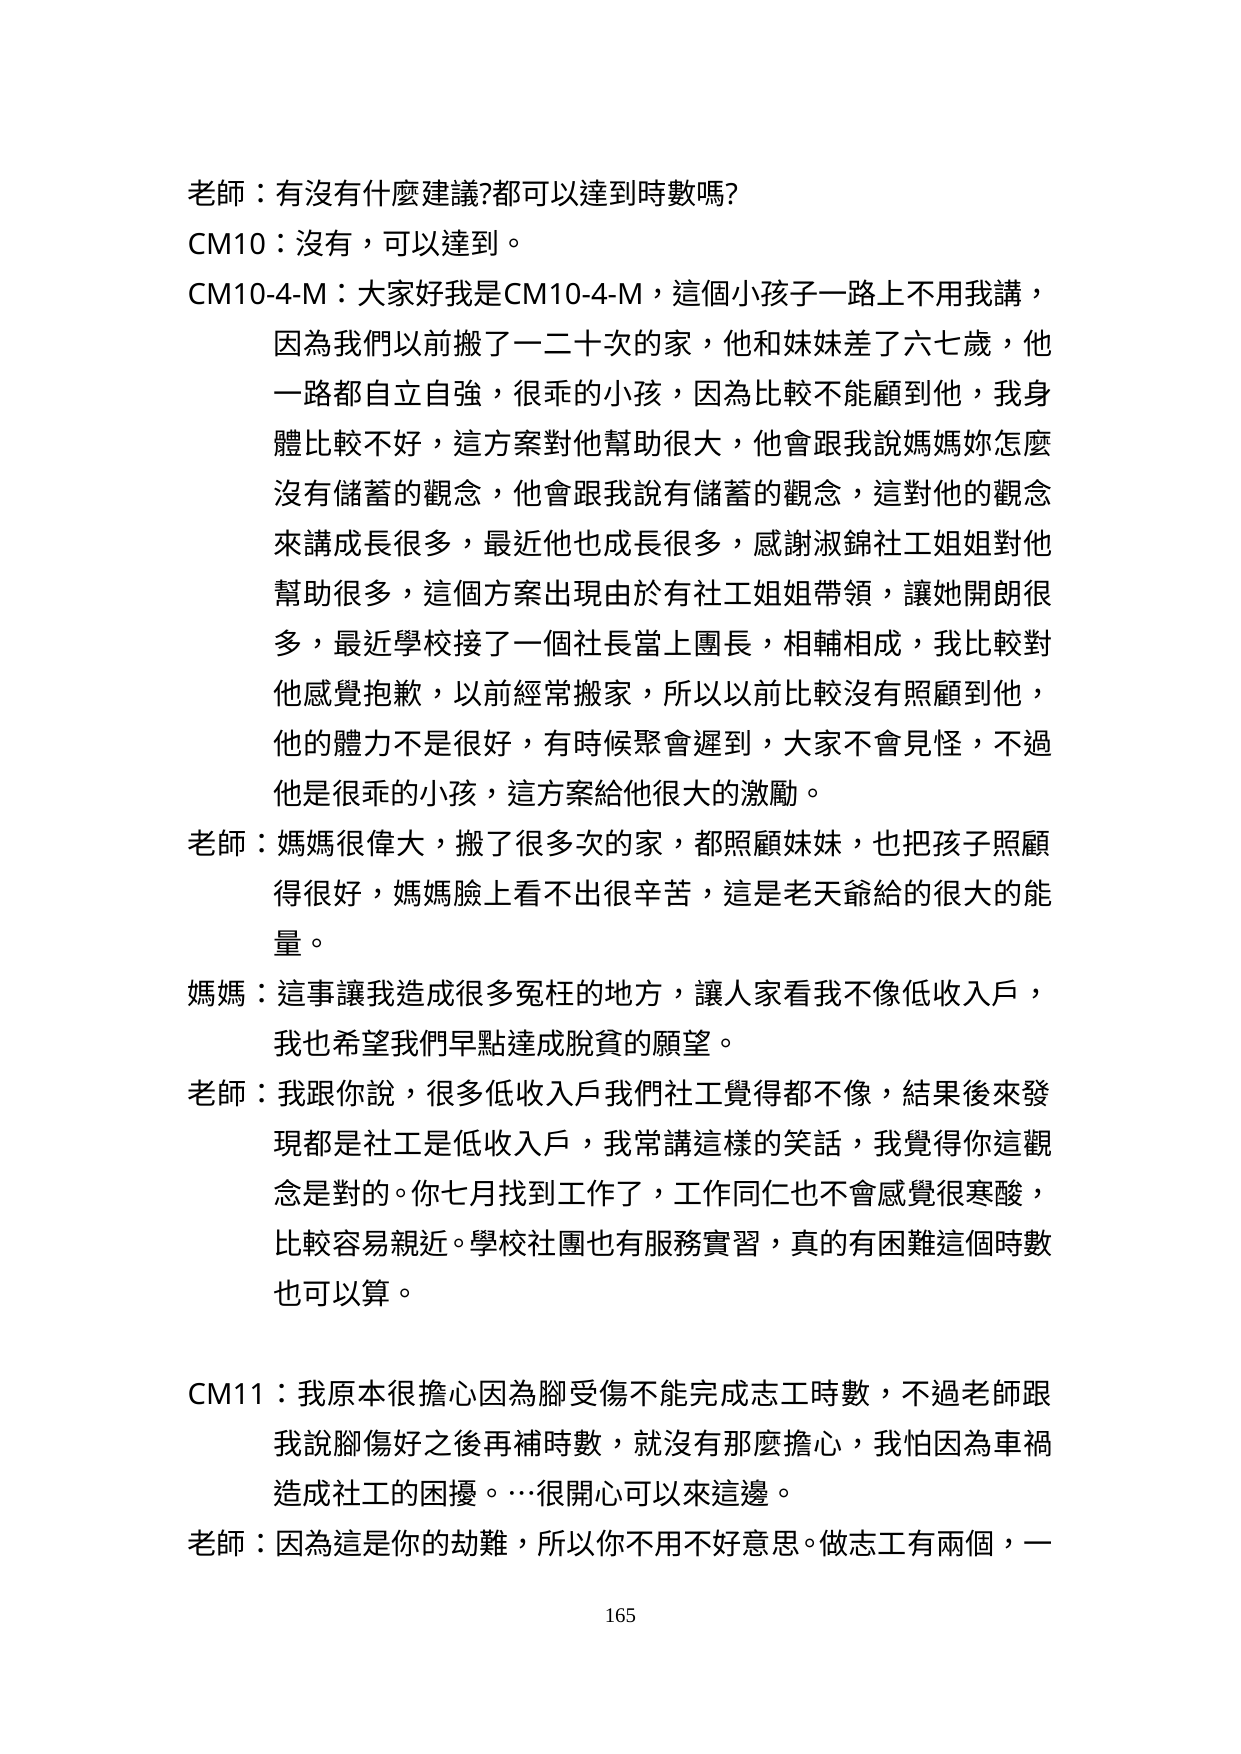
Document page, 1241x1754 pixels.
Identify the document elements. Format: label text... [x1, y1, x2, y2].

text CM10-4-M：大家好我是CM10-4-M，這個小孩子一路上不用我講，因為我們以前搬了一二十次的家，他和妹妹差了六七歲，他一路都自立自強，很乖的小孩，因為比較不能顧到他，我身體比較不好，這方案對他幫助很大，他會跟我說媽媽妳怎麼沒有儲蓄的觀念，他會跟我說有儲蓄的觀念，這對他的觀念來講成長很多，最近他也成長很多，感謝淑錦社工姐姐對他幫助很多，這個方案出現由於有社工姐姐帶領，讓她開朗很多，最近學校接了一個社長當上團長，相輔相成，我比較對他感覺抱歉，以前經常搬家，所以以前比較沒有照顧到他，他的體力不是很好，有時候聚會遲到，大家不會見怪，不過他是很乖的小孩，這方案給他很大的激勵。 [187, 264, 1053, 814]
text CM11：我原本很擔心因為腳受傷不能完成志工時數，不過老師跟我說腳傷好之後再補時數，就沒有那麼擔心，我怕因為車禍造成社工的困擾。…很開心可以來這邊。 [187, 1364, 1053, 1514]
text CM10：沒有，可以達到。 [187, 214, 1053, 264]
text 老師：媽媽很偉大，搬了很多次的家，都照顧妹妹，也把孩子照顧得很好，媽媽臉上看不出很辛苦，這是老天爺給的很大的能量。 [187, 814, 1053, 964]
text 老師：因為這是你的劫難，所以你不用不好意思。做志工有兩個，一 [187, 1514, 1053, 1564]
text 媽媽：這事讓我造成很多冤枉的地方，讓人家看我不像低收入戶，我也希望我們早點達成脫貧的願望。 [187, 964, 1053, 1064]
text 老師：有沒有什麼建議?都可以達到時數嗎? [187, 164, 1053, 214]
text 老師：我跟你說，很多低收入戶我們社工覺得都不像，結果後來發現都是社工是低收入戶，我常講這樣的笑話，我覺得你這觀念是對的。你七月找到工作了，工作同仁也不會感覺很寒酸，比較容易親近。學校社團也有服務實習，真的有困難這個時數也可以算。 [187, 1064, 1053, 1314]
